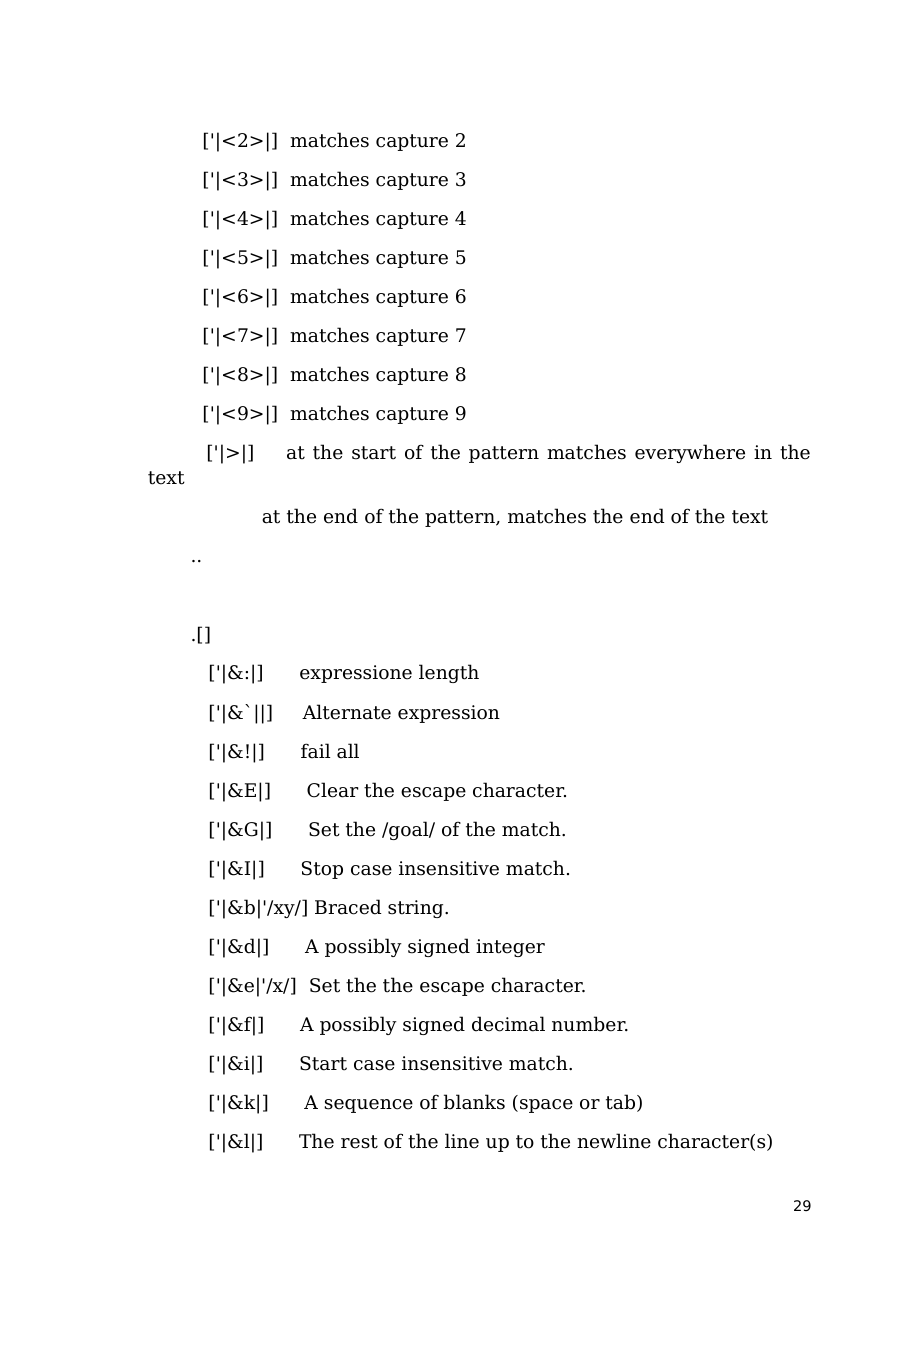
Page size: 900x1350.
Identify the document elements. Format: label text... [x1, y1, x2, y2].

text ['|&i|] Start case insensitive match. [148, 1053, 811, 1075]
text ['|&G|] Set the /goal/ of the match. [148, 819, 811, 841]
text ['|&E|] Clear the escape character. [148, 780, 811, 802]
text ['|&:|] expressione length [148, 663, 811, 684]
text ['|<7>|] matches capture 7 [148, 325, 811, 347]
text ['|<3>|] matches capture 3 [148, 169, 811, 191]
text ['|&I|] Stop case insensitive match. [148, 858, 811, 880]
text .[] [148, 623, 811, 645]
text ['|<9>|] matches capture 9 [148, 403, 811, 425]
text ['|&d|] A possibly signed integer [148, 936, 811, 958]
text ['|<8>|] matches capture 8 [148, 364, 811, 386]
text ['|<6>|] matches capture 6 [148, 286, 811, 308]
text ['|>|] at the start of the pattern matches everywhere in the text [148, 442, 811, 489]
text ['|<4>|] matches capture 4 [148, 208, 811, 230]
text ['|<2>|] matches capture 2 [148, 130, 811, 152]
text ['|&l|] The rest of the line up to the newline character(s) [148, 1131, 811, 1153]
text ['|&k|] A sequence of blanks (space or tab) [148, 1092, 811, 1114]
text ['|<5>|] matches capture 5 [148, 247, 811, 269]
text ['|&`||] Alternate expression [148, 702, 811, 723]
text ['|&f|] A possibly signed decimal number. [148, 1014, 811, 1036]
text at the end of the pattern, matches the end of the text [148, 506, 811, 528]
text ['|&b|'/xy/] Braced string. [148, 897, 811, 919]
text .. [148, 545, 811, 567]
text ['|&e|'/x/] Set the the escape character. [148, 975, 811, 997]
text ['|&!|] fail all [148, 741, 811, 763]
